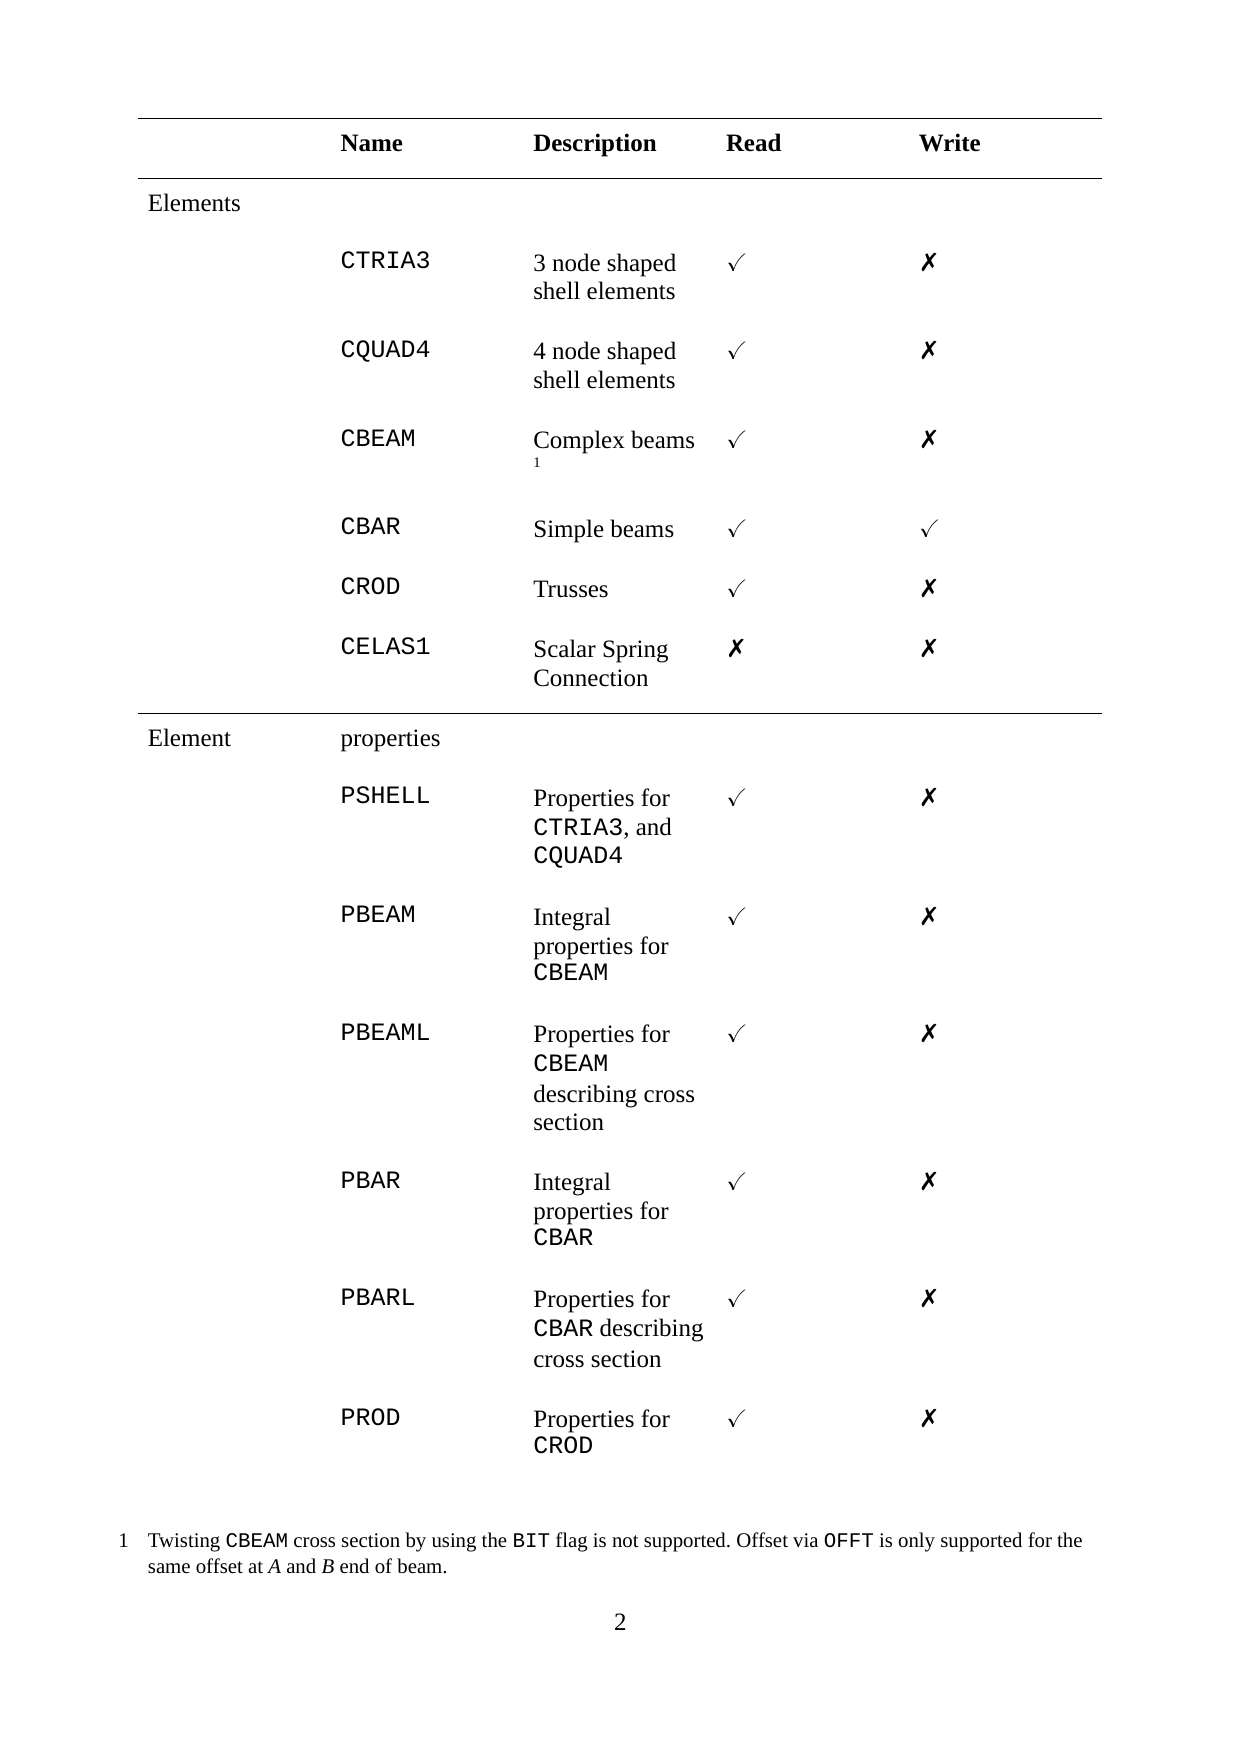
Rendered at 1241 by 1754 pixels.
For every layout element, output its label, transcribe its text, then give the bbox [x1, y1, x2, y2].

table_cell Trusses [524, 565, 716, 624]
table_cell ✓ [716, 1010, 909, 1158]
table_cell [138, 416, 331, 504]
table_cell [524, 179, 716, 238]
table_cell [524, 714, 716, 773]
table_cell ✓ [716, 774, 909, 893]
table_cell [138, 625, 331, 713]
table_cell [909, 179, 1102, 238]
table_header Write [909, 119, 1102, 178]
table_cell 3 node shaped shell elements [524, 238, 716, 327]
table_cell [331, 179, 524, 238]
table_cell [716, 714, 909, 773]
table_cell ✓ [716, 1275, 909, 1395]
table_cell CROD [331, 565, 524, 624]
table_cell PSHELL [331, 774, 524, 893]
table_cell [716, 179, 909, 238]
table_cell PBEAM [331, 893, 524, 1010]
table_cell ✗ [909, 1158, 1102, 1275]
table_cell [138, 505, 331, 564]
table_cell ✗ [909, 1395, 1102, 1483]
table_cell 4 node shaped shell elements [524, 327, 716, 416]
table_cell CTRIA3 [331, 238, 524, 327]
table_cell ✓ [716, 327, 909, 416]
table_cell [138, 1395, 331, 1483]
table_cell PROD [331, 1395, 524, 1483]
table_cell Elements [138, 179, 331, 238]
table_cell ✗ [716, 625, 909, 713]
table_cell ✗ [909, 774, 1102, 893]
table_cell PBEAML [331, 1010, 524, 1158]
table_cell [138, 1010, 331, 1158]
table_header Description [524, 119, 716, 178]
table_cell ✗ [909, 416, 1102, 504]
table_cell CBAR [331, 505, 524, 564]
table_cell CQUAD4 [331, 327, 524, 416]
table_cell PBARL [331, 1275, 524, 1395]
table_cell [138, 893, 331, 1010]
table_cell ✓ [909, 505, 1102, 564]
table_cell Properties for CROD [524, 1395, 716, 1483]
table_cell [909, 714, 1102, 773]
table_cell [138, 1158, 331, 1275]
table_cell properties [331, 714, 524, 773]
table_cell ✗ [909, 1010, 1102, 1158]
table_cell ✗ [909, 238, 1102, 327]
table_cell Properties for CTRIA3, and CQUAD4 [524, 774, 716, 893]
table_cell CELAS1 [331, 625, 524, 713]
table_header Read [716, 119, 909, 178]
table_header [138, 119, 331, 178]
table_cell ✓ [716, 893, 909, 1010]
table_cell ✗ [909, 565, 1102, 624]
table_cell [138, 238, 331, 327]
table_cell ✓ [716, 1395, 909, 1483]
table_cell ✓ [716, 1158, 909, 1275]
table_cell ✓ [716, 505, 909, 564]
table_cell ✓ [716, 416, 909, 504]
table_cell Integral properties for CBAR [524, 1158, 716, 1275]
table_cell Simple beams [524, 505, 716, 564]
table_cell [138, 565, 331, 624]
table_cell ✗ [909, 1275, 1102, 1395]
table_cell ✗ [909, 327, 1102, 416]
table_cell Element [138, 714, 331, 773]
table_cell ✗ [909, 625, 1102, 713]
table_cell [138, 774, 331, 893]
table_cell Scalar Spring Connection [524, 625, 716, 713]
table_cell [138, 327, 331, 416]
table_cell Complex beams [524, 416, 716, 504]
table_cell [138, 1275, 331, 1395]
table_cell PBAR [331, 1158, 524, 1275]
table_cell Integral properties for CBEAM [524, 893, 716, 1010]
table_cell ✓ [716, 565, 909, 624]
table_header Name [331, 119, 524, 178]
table_cell Properties for CBAR describing cross section [524, 1275, 716, 1395]
table_cell ✓ [716, 238, 909, 327]
table_cell CBEAM [331, 416, 524, 504]
table_cell ✗ [909, 893, 1102, 1010]
table_cell Properties for CBEAM describing cross section [524, 1010, 716, 1158]
